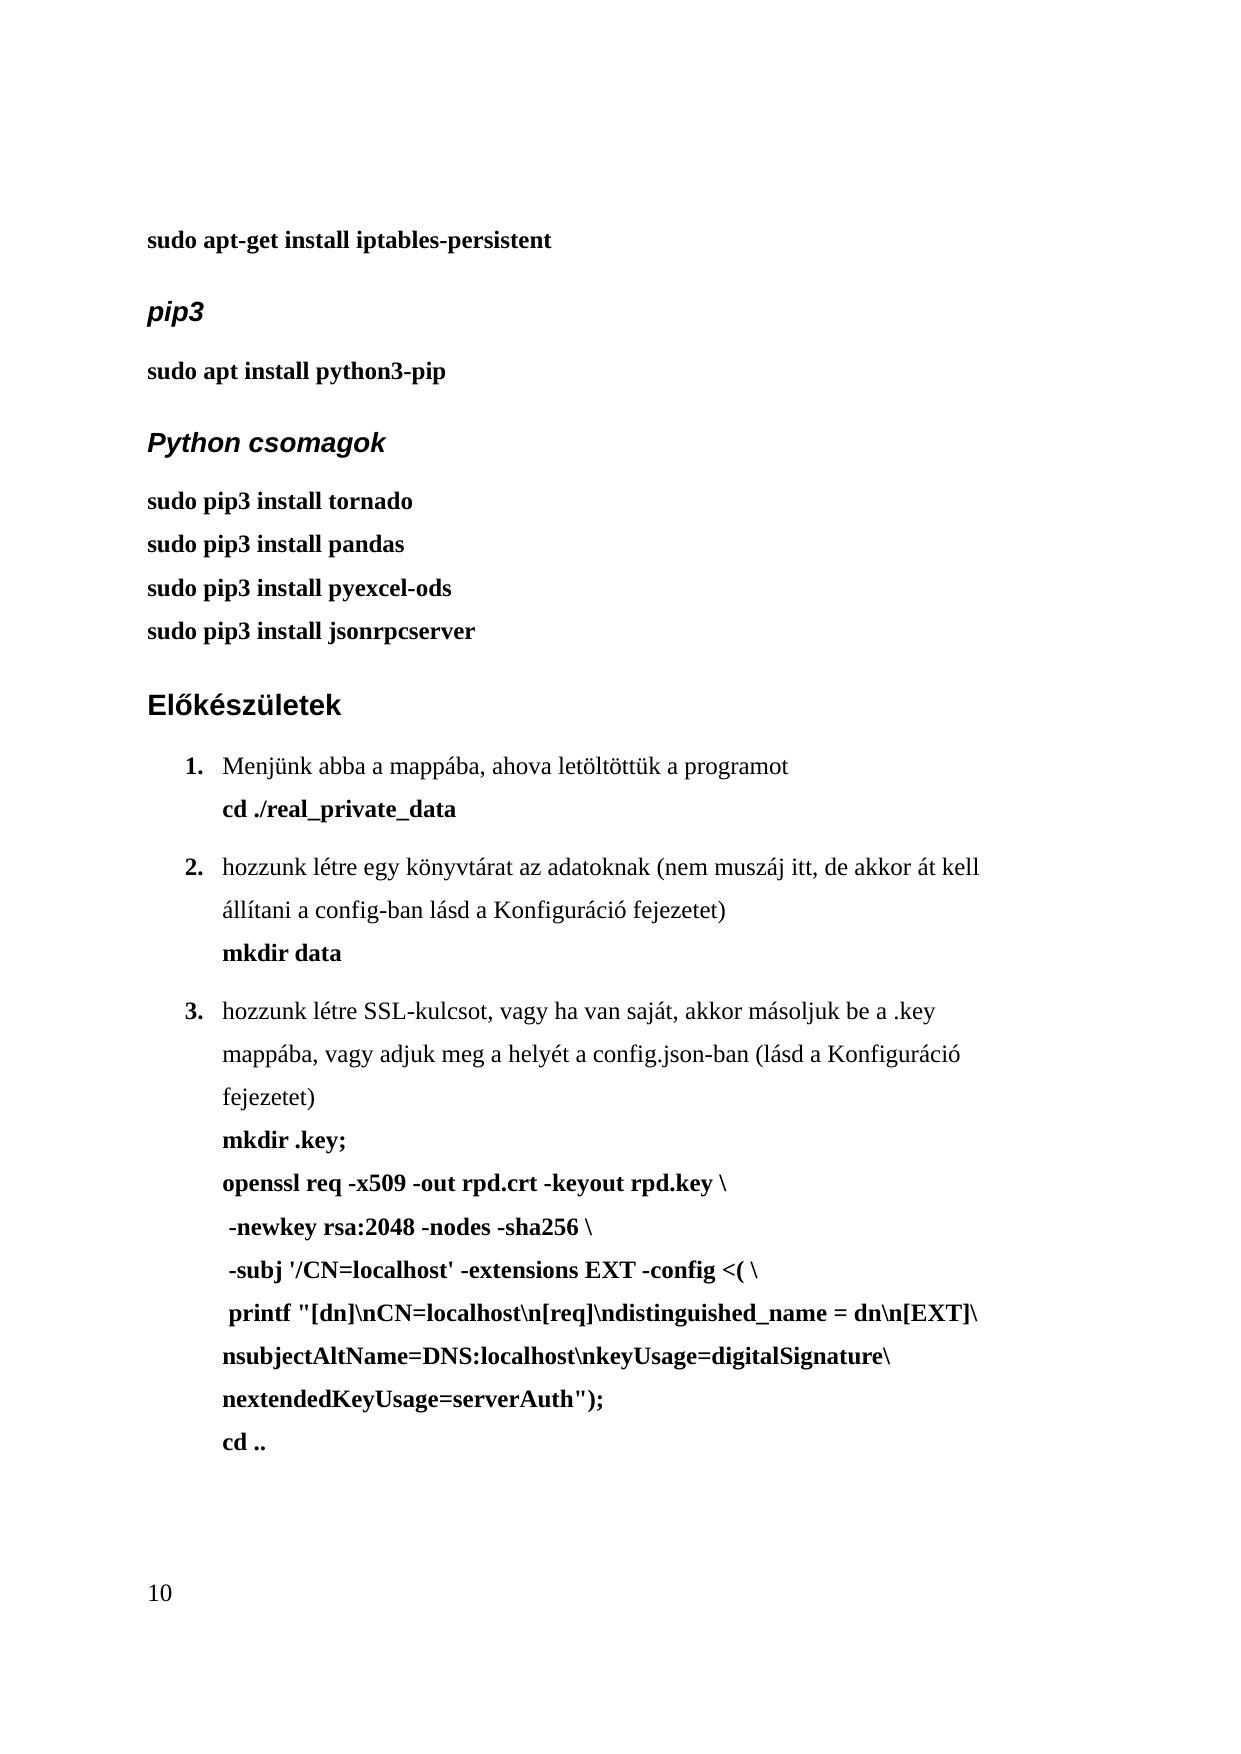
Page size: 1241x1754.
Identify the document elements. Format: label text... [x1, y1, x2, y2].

text sudo apt install python3-pip [147, 356, 1033, 384]
text sudo apt-get install iptables-persistent [147, 225, 1033, 254]
text sudo pip3 install tornado sudo pip3 install pandas sudo pip3 install pyexcel-ods sudo pip3 install jsonrpcserver [147, 486, 1033, 644]
subtitle Előkészületek [147, 688, 1033, 722]
subtitle Python csomagok [147, 426, 1033, 458]
subtitle pip3 [147, 296, 1033, 327]
list hozzunk létre egy könyvtárat az adatoknak (nem muszáj itt, de akkor át kell állítani a config-ban lásd a Konfiguráció fejezetet) mkdir data [184, 852, 1033, 967]
list hozzunk létre SSL-kulcsot, vagy ha van saját, akkor másoljuk be a .key mappába, vagy adjuk meg a helyét a config.json-ban (lásd a Konfiguráció fejezetet) mkdir .key; openssl req -x509 -out rpd.crt -keyout rpd.key \ -newkey rsa:2048 -nodes -sha256 \ -subj '/CN=localhost' -extensions EXT -config <( \ printf "[dn]\nCN=localhost\n[req]\ndistinguished_name = dn\n[EXT]\nsubjectAltName=DNS:localhost\nkeyUsage=digitalSignature\nextendedKeyUsage=serverAuth"); cd .. [184, 996, 1033, 1456]
list Menjünk abba a mappába, ahova letöltöttük a programot cd ./real_private_data [184, 751, 1033, 823]
